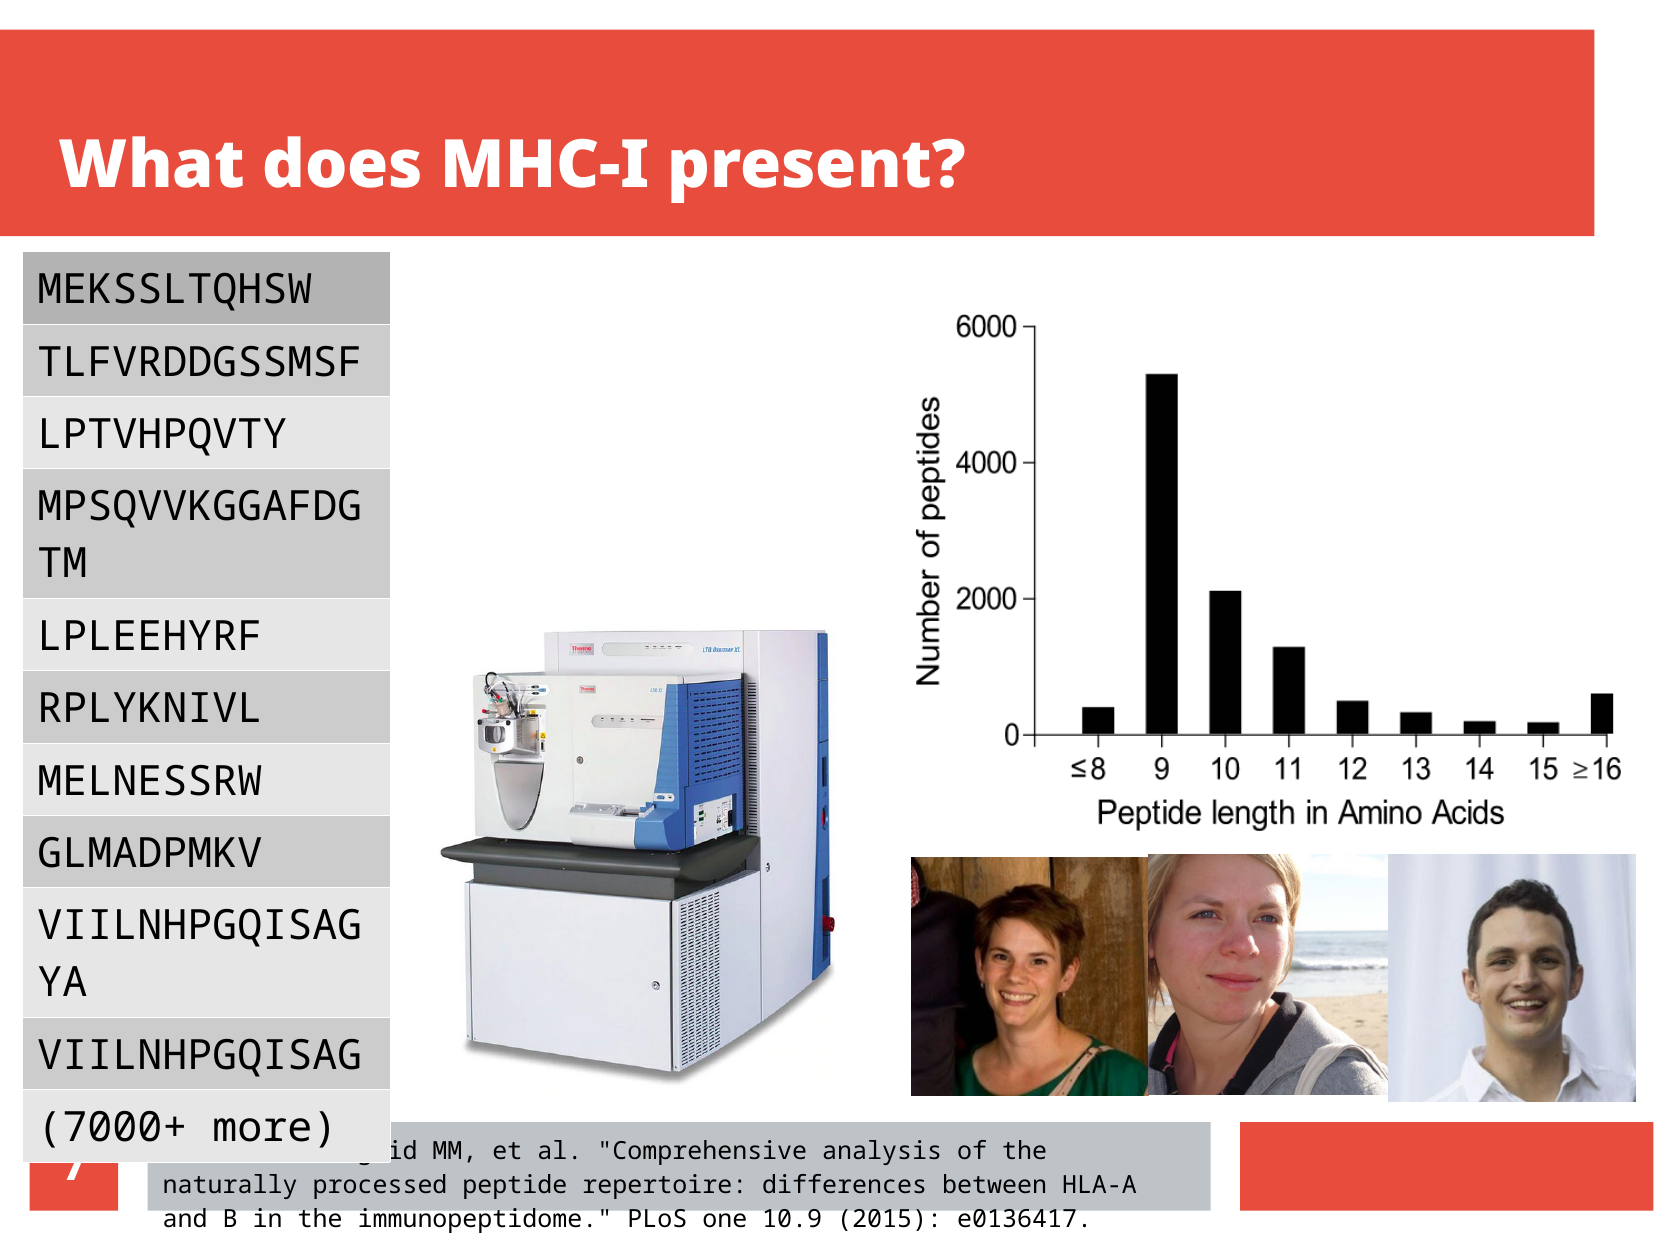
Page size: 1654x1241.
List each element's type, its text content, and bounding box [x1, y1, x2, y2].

picture [435, 625, 849, 1096]
title What does MHC-I present? [59, 59, 1595, 207]
table_cell TLFVRDDGSSMSF [23, 325, 390, 396]
table_cell RPLYKNIVL [23, 671, 390, 743]
table_cell VIILNHPGQISAG [23, 1018, 390, 1089]
table_cell (7000+ more) [23, 1090, 390, 1162]
text_box Schellens, Ingrid MM, et al. "Comprehensive analysis of the naturally processed peptide repertoire: differences between HLA-A and B in the immunopeptidome." PLoS one 10.9 (2015): e0136417. [147, 1125, 1201, 1215]
table_cell GLMADPMKV [23, 816, 390, 887]
picture [911, 854, 1636, 1102]
picture [915, 314, 1621, 832]
table_header MEKSSLTQHSW [23, 252, 390, 324]
table_cell LPLEEHYRF [23, 599, 390, 670]
table_cell MELNESSRW [23, 744, 390, 815]
table_cell LPTVHPQVTY [23, 397, 390, 468]
table_cell VIILNHPGQISAGYA [23, 888, 390, 1017]
table_cell MPSQVVKGGAFDGTM [23, 469, 390, 598]
